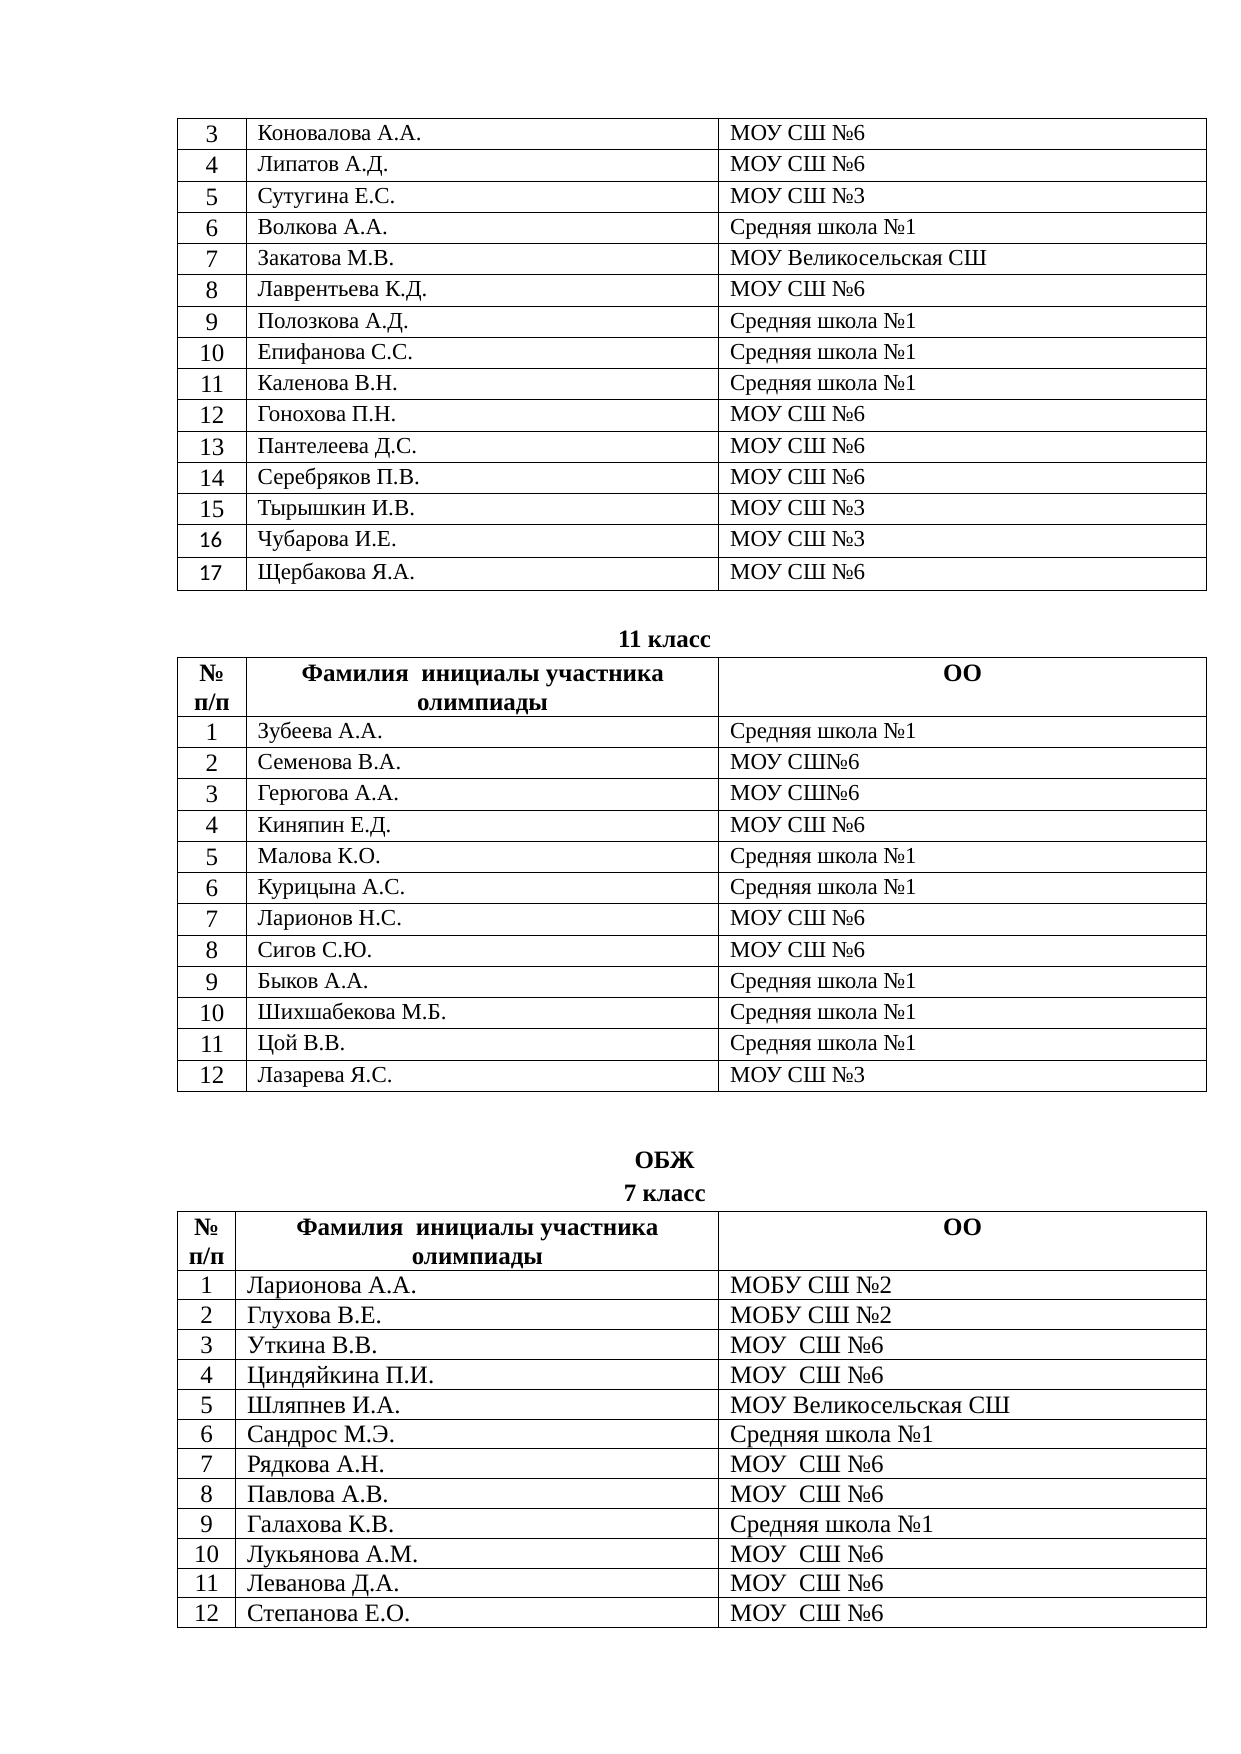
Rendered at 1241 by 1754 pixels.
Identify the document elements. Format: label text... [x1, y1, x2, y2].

table_cell МОУ Великосельская СШ [719, 1390, 1206, 1418]
table_cell Епифанова С.С. [247, 338, 718, 368]
table_cell Герюгова А.А. [247, 779, 718, 809]
table_cell Средняя школа №1 [719, 873, 1206, 903]
table_header ОО [719, 658, 1206, 716]
table_cell Лазарева Я.С. [247, 1061, 718, 1091]
table_cell 13 [178, 432, 246, 462]
text 7 класс [177, 1178, 1152, 1207]
table_cell 4 [178, 811, 246, 841]
table_cell Пантелеева Д.С. [247, 432, 718, 462]
table_cell Леванова Д.А. [236, 1569, 718, 1597]
table_cell Средняя школа №1 [719, 1029, 1206, 1059]
table_cell МОУ СШ №6 [719, 1569, 1206, 1597]
table_cell 5 [178, 182, 246, 212]
table_header ОО [719, 1212, 1206, 1269]
table_cell Щербакова Я.А. [247, 558, 718, 590]
table_cell Курицына А.С. [247, 873, 718, 903]
table_cell 10 [178, 1539, 235, 1567]
table_cell Павлова А.В. [236, 1479, 718, 1508]
table_cell МОБУ СШ №2 [719, 1300, 1206, 1329]
table_cell 4 [178, 150, 246, 181]
table_cell 8 [178, 936, 246, 966]
table_cell МОУ СШ №6 [719, 936, 1206, 966]
table_cell Тырышкин И.В. [247, 494, 718, 524]
table_cell Средняя школа №1 [719, 307, 1206, 337]
table_cell МОУ СШ№6 [719, 779, 1206, 809]
table_cell МОУ СШ №6 [719, 119, 1206, 149]
table_cell Средняя школа №1 [719, 842, 1206, 872]
table_cell МОУ СШ №6 [719, 811, 1206, 841]
table_cell 16 [178, 525, 246, 557]
table_cell Семенова В.А. [247, 748, 718, 778]
table_cell МОУ СШ №6 [719, 1479, 1206, 1508]
table_cell МОУ СШ №3 [719, 494, 1206, 524]
table_cell Ларионова А.А. [236, 1271, 718, 1299]
table_cell Средняя школа №1 [719, 717, 1206, 747]
table_cell МОУ СШ №6 [719, 558, 1206, 590]
table_cell 1 [178, 1271, 235, 1299]
table_cell Уткина В.В. [236, 1330, 718, 1359]
table_cell 1 [178, 717, 246, 747]
table_cell Коновалова А.А. [247, 119, 718, 149]
table_cell Рядкова А.Н. [236, 1449, 718, 1478]
table_cell МОБУ СШ №2 [719, 1271, 1206, 1299]
table_cell 11 [178, 369, 246, 399]
table_cell Степанова Е.О. [236, 1598, 718, 1627]
table_cell 12 [178, 1598, 235, 1627]
table_cell Гонохова П.Н. [247, 400, 718, 431]
table_cell Сутугина Е.С. [247, 182, 718, 212]
table_cell МОУ СШ №6 [719, 463, 1206, 493]
table_header Фамилия инициалы участника олимпиады [247, 658, 718, 716]
table_cell 4 [178, 1360, 235, 1389]
table_cell Быков А.А. [247, 967, 718, 997]
table_cell 6 [178, 1420, 235, 1448]
table_cell 12 [178, 1061, 246, 1091]
table_cell Сигов С.Ю. [247, 936, 718, 966]
table_cell Средняя школа №1 [719, 369, 1206, 399]
table_cell 8 [178, 1479, 235, 1508]
table_cell Ларионов Н.С. [247, 904, 718, 934]
table_cell МОУ СШ №3 [719, 1061, 1206, 1091]
table_cell 5 [178, 842, 246, 872]
table_header № п/п [178, 658, 246, 716]
table_cell МОУ СШ №6 [719, 150, 1206, 181]
table_cell МОУ СШ №6 [719, 1330, 1206, 1359]
table_cell Шихшабекова М.Б. [247, 998, 718, 1028]
table_cell Зубеева А.А. [247, 717, 718, 747]
table_cell 7 [178, 1449, 235, 1478]
table_cell Серебряков П.В. [247, 463, 718, 493]
table_cell МОУ СШ №6 [719, 904, 1206, 934]
table_cell Средняя школа №1 [719, 1509, 1206, 1538]
table_cell МОУ СШ №6 [719, 1598, 1206, 1627]
table_cell Закатова М.В. [247, 244, 718, 274]
table_cell МОУ СШ №6 [719, 1539, 1206, 1567]
table_cell Сандрос М.Э. [236, 1420, 718, 1448]
table_cell 11 [178, 1569, 235, 1597]
table_cell Циндяйкина П.И. [236, 1360, 718, 1389]
table_cell МОУ СШ №3 [719, 525, 1206, 557]
table_cell МОУ СШ №6 [719, 432, 1206, 462]
table_cell Лукьянова А.М. [236, 1539, 718, 1567]
table_cell Малова К.О. [247, 842, 718, 872]
table_cell 2 [178, 1300, 235, 1329]
table_cell Средняя школа №1 [719, 998, 1206, 1028]
table_cell 10 [178, 338, 246, 368]
table_cell 12 [178, 400, 246, 431]
table_cell 10 [178, 998, 246, 1028]
table_cell 17 [178, 558, 246, 590]
table_cell Средняя школа №1 [719, 338, 1206, 368]
table_cell МОУ СШ №6 [719, 1449, 1206, 1478]
table_cell 3 [178, 119, 246, 149]
table_cell МОУ СШ №6 [719, 275, 1206, 306]
table_cell Лаврентьева К.Д. [247, 275, 718, 306]
table_cell 6 [178, 873, 246, 903]
table_cell 3 [178, 1330, 235, 1359]
table_cell МОУ СШ №6 [719, 1360, 1206, 1389]
table_header № п/п [178, 1212, 235, 1269]
table_cell 14 [178, 463, 246, 493]
table_cell МОУ СШ №6 [719, 400, 1206, 431]
table_cell Галахова К.В. [236, 1509, 718, 1538]
table_cell 7 [178, 904, 246, 934]
table_cell Липатов А.Д. [247, 150, 718, 181]
table_cell 5 [178, 1390, 235, 1418]
text 11 класс [177, 624, 1152, 653]
table_cell 9 [178, 967, 246, 997]
table_cell Киняпин Е.Д. [247, 811, 718, 841]
table_cell Волкова А.А. [247, 213, 718, 243]
text ОБЖ [177, 1145, 1152, 1174]
table_cell Средняя школа №1 [719, 967, 1206, 997]
table_cell Шляпнев И.А. [236, 1390, 718, 1418]
table_cell Каленова В.Н. [247, 369, 718, 399]
table_cell 8 [178, 275, 246, 306]
table_header Фамилия инициалы участника олимпиады [236, 1212, 718, 1269]
table_cell 3 [178, 779, 246, 809]
table_cell Цой В.В. [247, 1029, 718, 1059]
table_cell 11 [178, 1029, 246, 1059]
table_cell Глухова В.Е. [236, 1300, 718, 1329]
table_cell Чубарова И.Е. [247, 525, 718, 557]
table_cell МОУ СШ№6 [719, 748, 1206, 778]
table_cell Средняя школа №1 [719, 1420, 1206, 1448]
table_cell Полозкова А.Д. [247, 307, 718, 337]
table_cell 9 [178, 1509, 235, 1538]
table_cell 2 [178, 748, 246, 778]
table_cell 6 [178, 213, 246, 243]
table_cell Средняя школа №1 [719, 213, 1206, 243]
table_cell МОУ СШ №3 [719, 182, 1206, 212]
table_cell 7 [178, 244, 246, 274]
table_cell 15 [178, 494, 246, 524]
table_cell 9 [178, 307, 246, 337]
table_cell МОУ Великосельская СШ [719, 244, 1206, 274]
